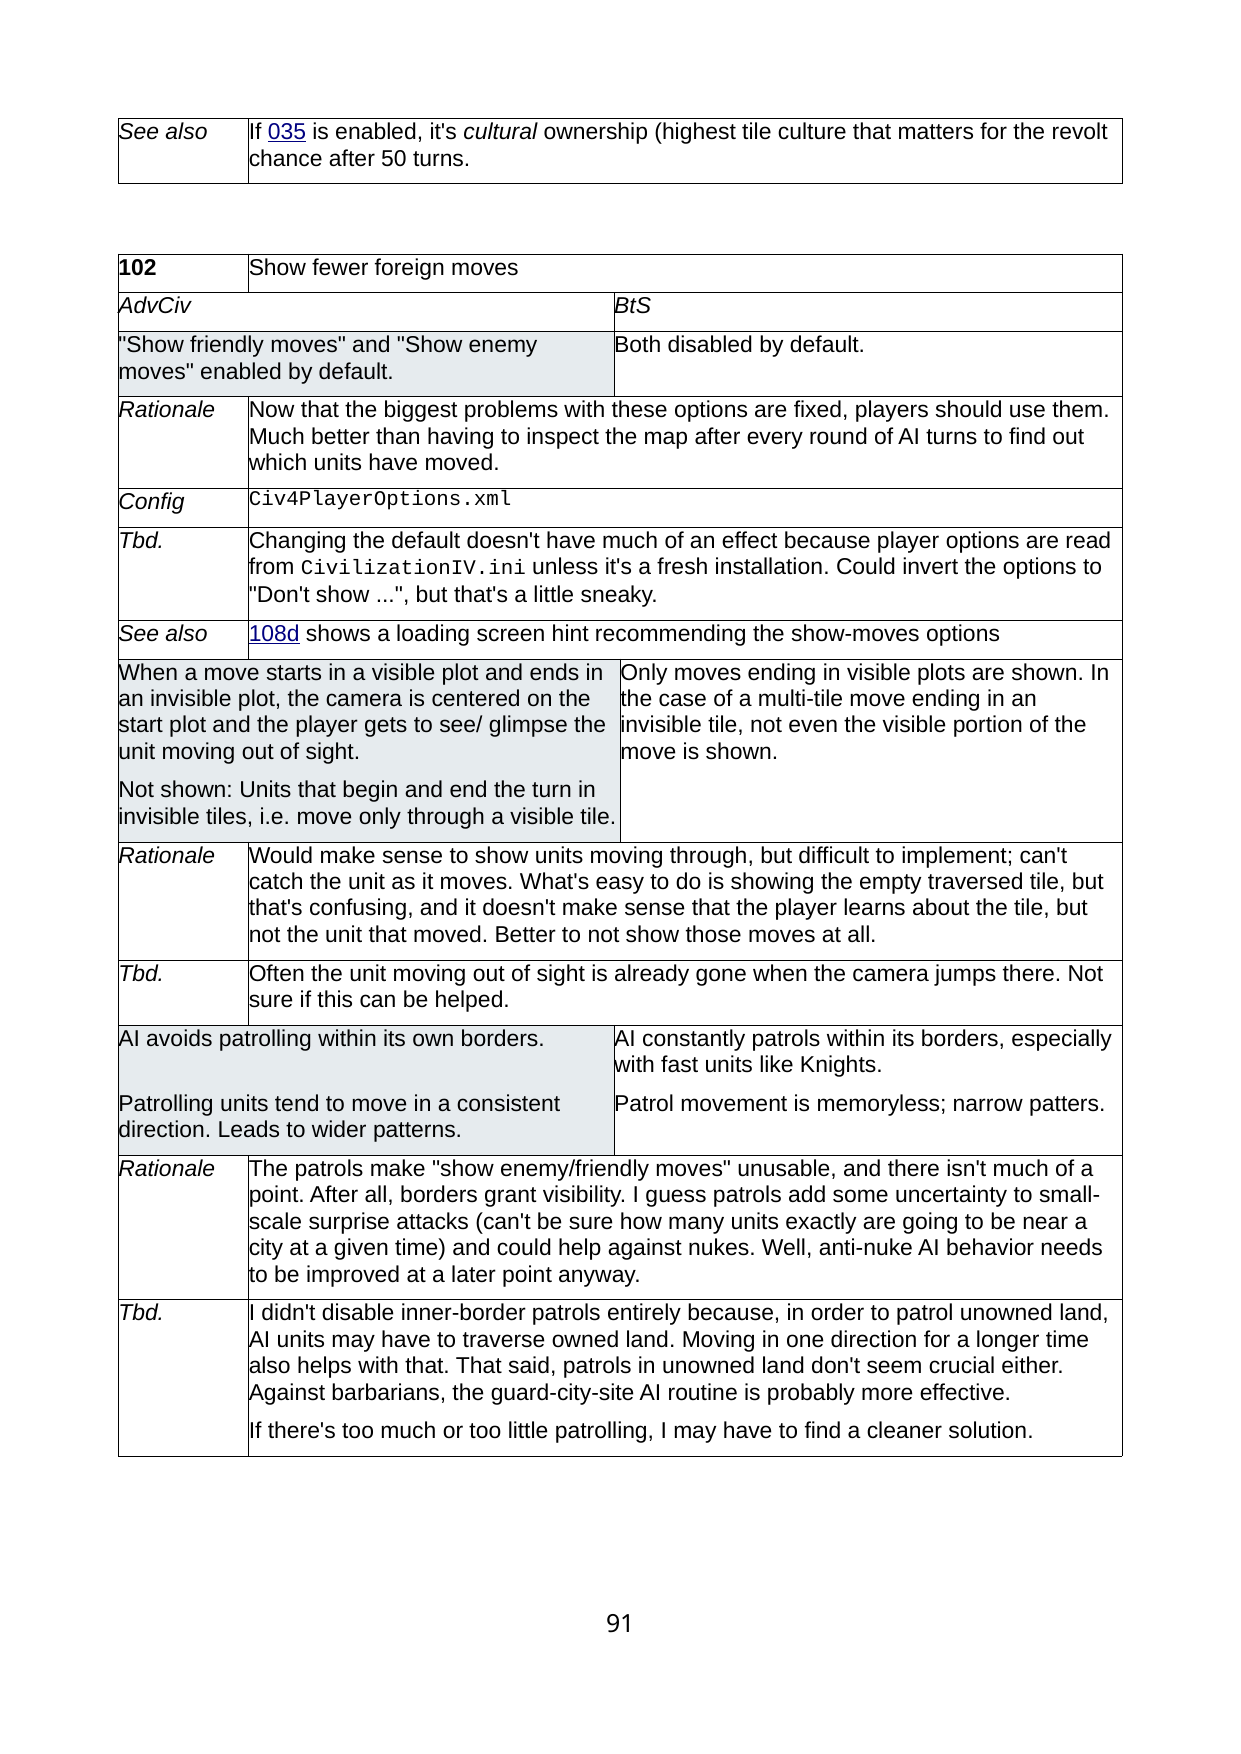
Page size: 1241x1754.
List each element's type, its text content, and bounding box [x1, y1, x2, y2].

table_cell Rationale [119, 843, 248, 959]
table_cell Changing the default doesn't have much of an effect because player options are read from CivilizationIV.ini unless it's a fresh installation. Could invert the options to "Don't show ...", but that's a little sneaky. [249, 528, 1122, 620]
table_cell Would make sense to show units moving through, but difficult to implement; can't catch the unit as it moves. What's easy to do is showing the empty traversed tile, but that's confusing, and it doesn't make sense that the player learns about the tile, but not the unit that moved. Better to not show those moves at all. [249, 843, 1122, 959]
table_cell Tbd. [119, 961, 248, 1025]
table_header 102 [119, 255, 248, 292]
table_cell Rationale [119, 397, 248, 488]
table_cell Config [119, 489, 248, 527]
table_cell Civ4PlayerOptions.xml [249, 489, 1122, 527]
table_header Show fewer foreign moves [249, 255, 1122, 292]
table_cell Both disabled by default. [615, 332, 1122, 396]
table_cell If 035 is enabled, it's cultural ownership (highest tile culture that matters for the revolt chance after 50 turns. [249, 119, 1122, 183]
table_cell AI constantly patrols within its borders, especially with fast units like Knights. Patrol movement is memoryless; narrow patters. [615, 1026, 1122, 1155]
table_cell Often the unit moving out of sight is already gone when the camera jumps there. Not sure if this can be helped. [249, 961, 1122, 1025]
table_cell Tbd. [119, 528, 248, 620]
table_cell 108d shows a loading screen hint recommending the show-moves options [249, 621, 1122, 658]
table_cell I didn't disable inner-border patrols entirely because, in order to patrol unowned land, AI units may have to traverse owned land. Moving in one direction for a longer time also helps with that. That said, patrols in unowned land don't seem crucial either. Against barbarians, the guard-city-site AI routine is probably more effective. If there's too much or too little patrolling, I may have to find a cleaner solution. [249, 1300, 1122, 1456]
table_cell See also [119, 119, 248, 183]
table_cell See also [119, 621, 248, 658]
table_cell AdvCiv [119, 293, 614, 331]
table_cell When a move starts in a visible plot and ends in an invisible plot, the camera is centered on the start plot and the player gets to see/ glimpse the unit moving out of sight. Not shown: Units that begin and end the turn in invisible tiles, i.e. move only through a visible tile. [119, 660, 620, 842]
table_cell Tbd. [119, 1300, 248, 1456]
table_cell BtS [615, 293, 1122, 331]
table_cell Now that the biggest problems with these options are fixed, players should use them. Much better than having to inspect the map after every round of AI turns to find out which units have moved. [249, 397, 1122, 488]
table_cell "Show friendly moves" and "Show enemy moves" enabled by default. [119, 332, 614, 396]
table_cell The patrols make "show enemy/friendly moves" unusable, and there isn't much of a point. After all, borders grant visibility. I guess patrols add some uncertainty to small-scale surprise attacks (can't be sure how many units exactly are going to be near a city at a given time) and could help against nukes. Well, anti-nuke AI behavior needs to be improved at a later point anyway. [249, 1156, 1122, 1299]
table_cell Rationale [119, 1156, 248, 1299]
table_cell Only moves ending in visible plots are shown. In the case of a multi-tile move ending in an invisible tile, not even the visible portion of the move is shown. [621, 660, 1122, 842]
table_cell AI avoids patrolling within its own borders. Patrolling units tend to move in a consistent direction. Leads to wider patterns. [119, 1026, 614, 1155]
